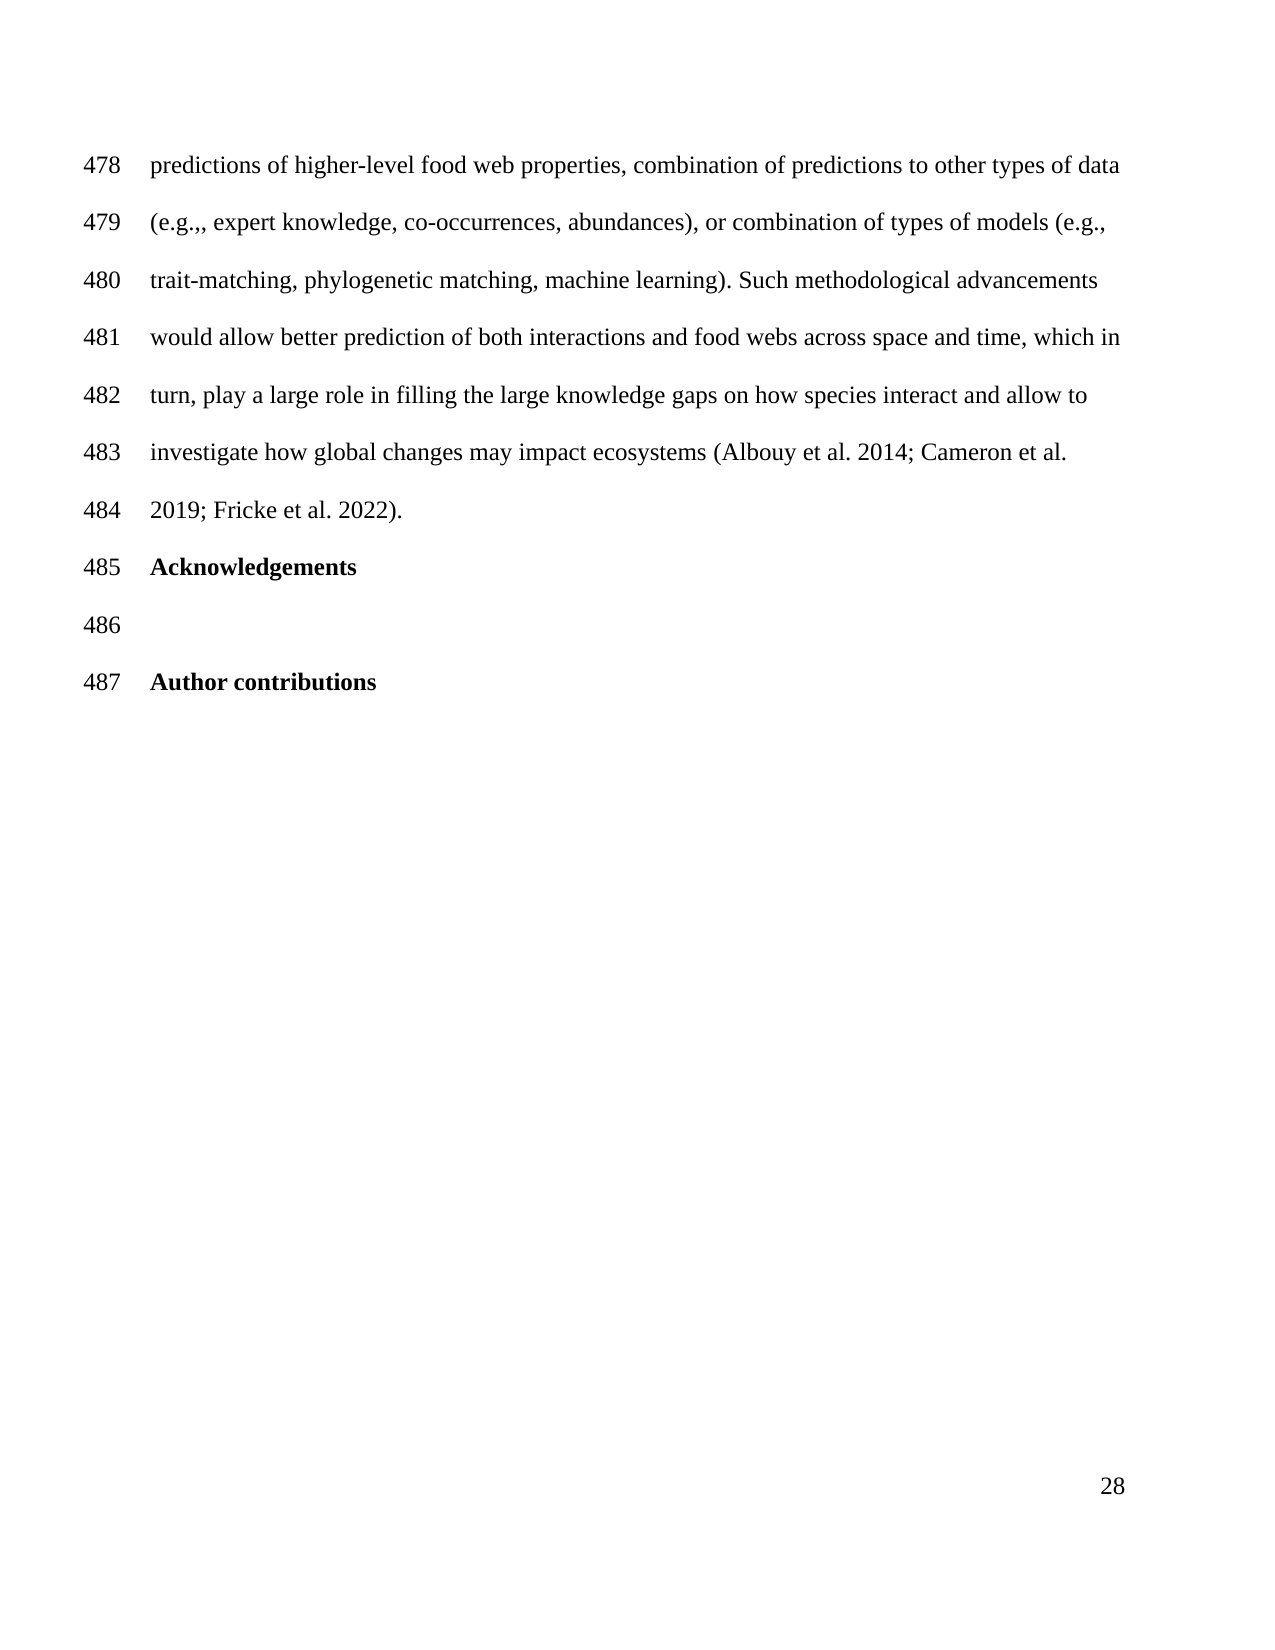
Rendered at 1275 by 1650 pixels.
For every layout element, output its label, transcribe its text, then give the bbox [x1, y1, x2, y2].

text predictions of higher-level food web properties, combination of predictions to other types of data (e.g.,, expert knowledge, co-occurrences, abundances), or combination of types of models (e.g., trait-matching, phylogenetic matching, machine learning). Such methodological advancements would allow better prediction of both interactions and food webs across space and time, which in turn, play a large role in filling the large knowledge gaps on how species interact and allow to investigate how global changes may impact ecosystems (Albouy et al. 2014; Cameron et al. 2019; Fricke et al. 2022). [150, 150, 1125, 524]
text Author contributions [150, 667, 1125, 696]
text Acknowledgements [150, 552, 1125, 581]
